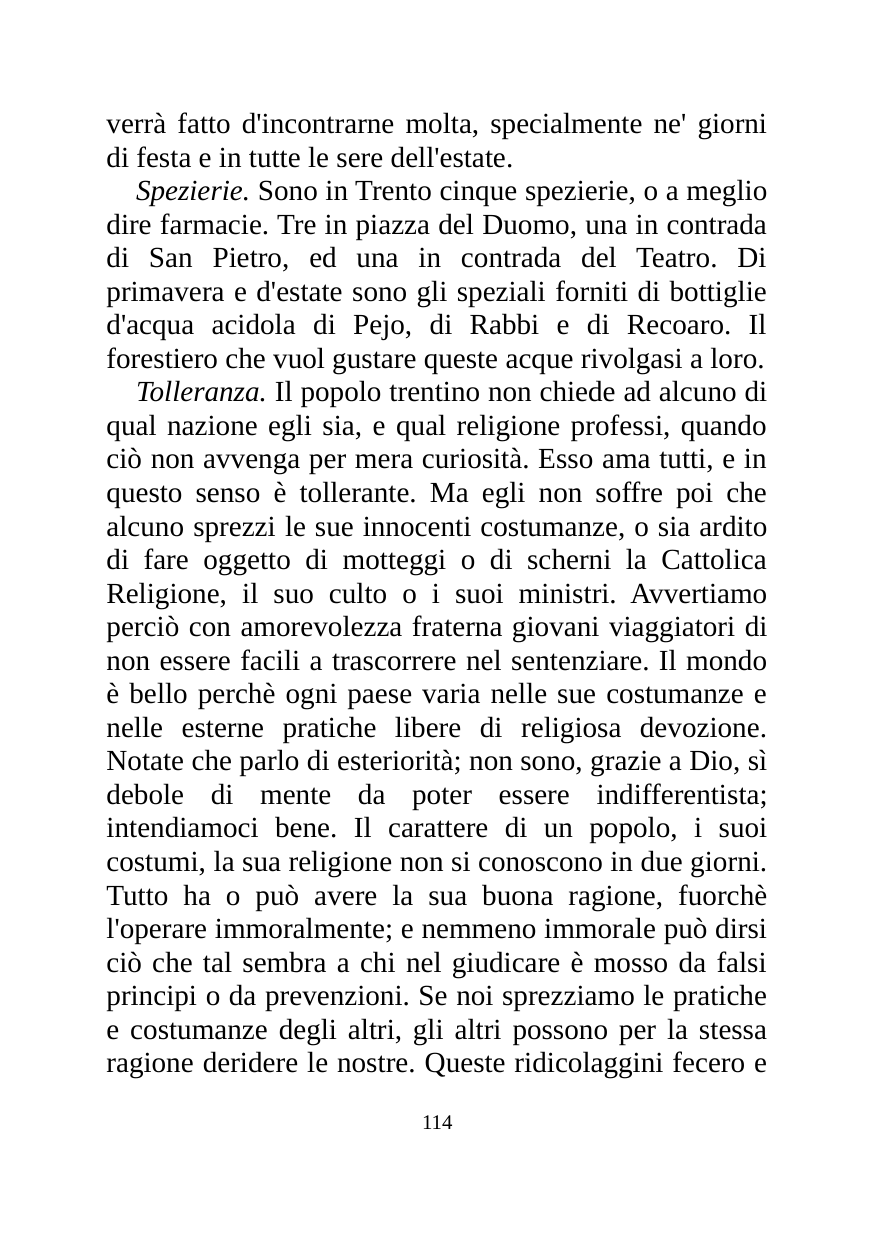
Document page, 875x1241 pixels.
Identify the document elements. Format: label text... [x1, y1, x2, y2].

text verrà fatto d'incontrarne molta, specialmente ne' giorni di festa e in tutte le sere dell'estate. [106, 106, 768, 173]
text Tolleranza. Il popolo trentino non chiede ad alcuno di qual nazione egli sia, e qual religione professi, quando ciò non avvenga per mera curiosità. Esso ama tutti, e in questo senso è tollerante. Ma egli non soffre poi che alcuno sprezzi le sue innocenti costumanze, o sia ardito di fare oggetto di motteggi o di scherni la Cattolica Religione, il suo culto o i suoi ministri. Avvertiamo perciò con amorevolezza fraterna giovani viaggiatori di non essere facili a trascorrere nel sentenziare. Il mondo è bello perchè ogni paese varia nelle sue costumanze e nelle esterne pratiche libere di religiosa devozione. Notate che parlo di esteriorità; non sono, grazie a Dio, sì debole di mente da poter essere indifferentista; intendiamoci bene. Il carattere di un popolo, i suoi costumi, la sua religione non si conoscono in due giorni. Tutto ha o può avere la sua buona ragione, fuorchè l'operare immoralmente; e nemmeno immorale può dirsi ciò che tal sembra a chi nel giudicare è mosso da falsi principi o da prevenzioni. Se noi sprezziamo le pratiche e costumanze degli altri, gli altri possono per la stessa ragione deridere le nostre. Queste ridicolaggini fecero e [106, 374, 768, 1079]
text Spezierie. Sono in Trento cinque spezierie, o a meglio dire farmacie. Tre in piazza del Duomo, una in contrada di San Pietro, ed una in contrada del Teatro. Di primavera e d'estate sono gli speziali forniti di bottiglie d'acqua acidola di Pejo, di Rabbi e di Recoaro. Il forestiero che vuol gustare queste acque rivolgasi a loro. [106, 173, 768, 374]
